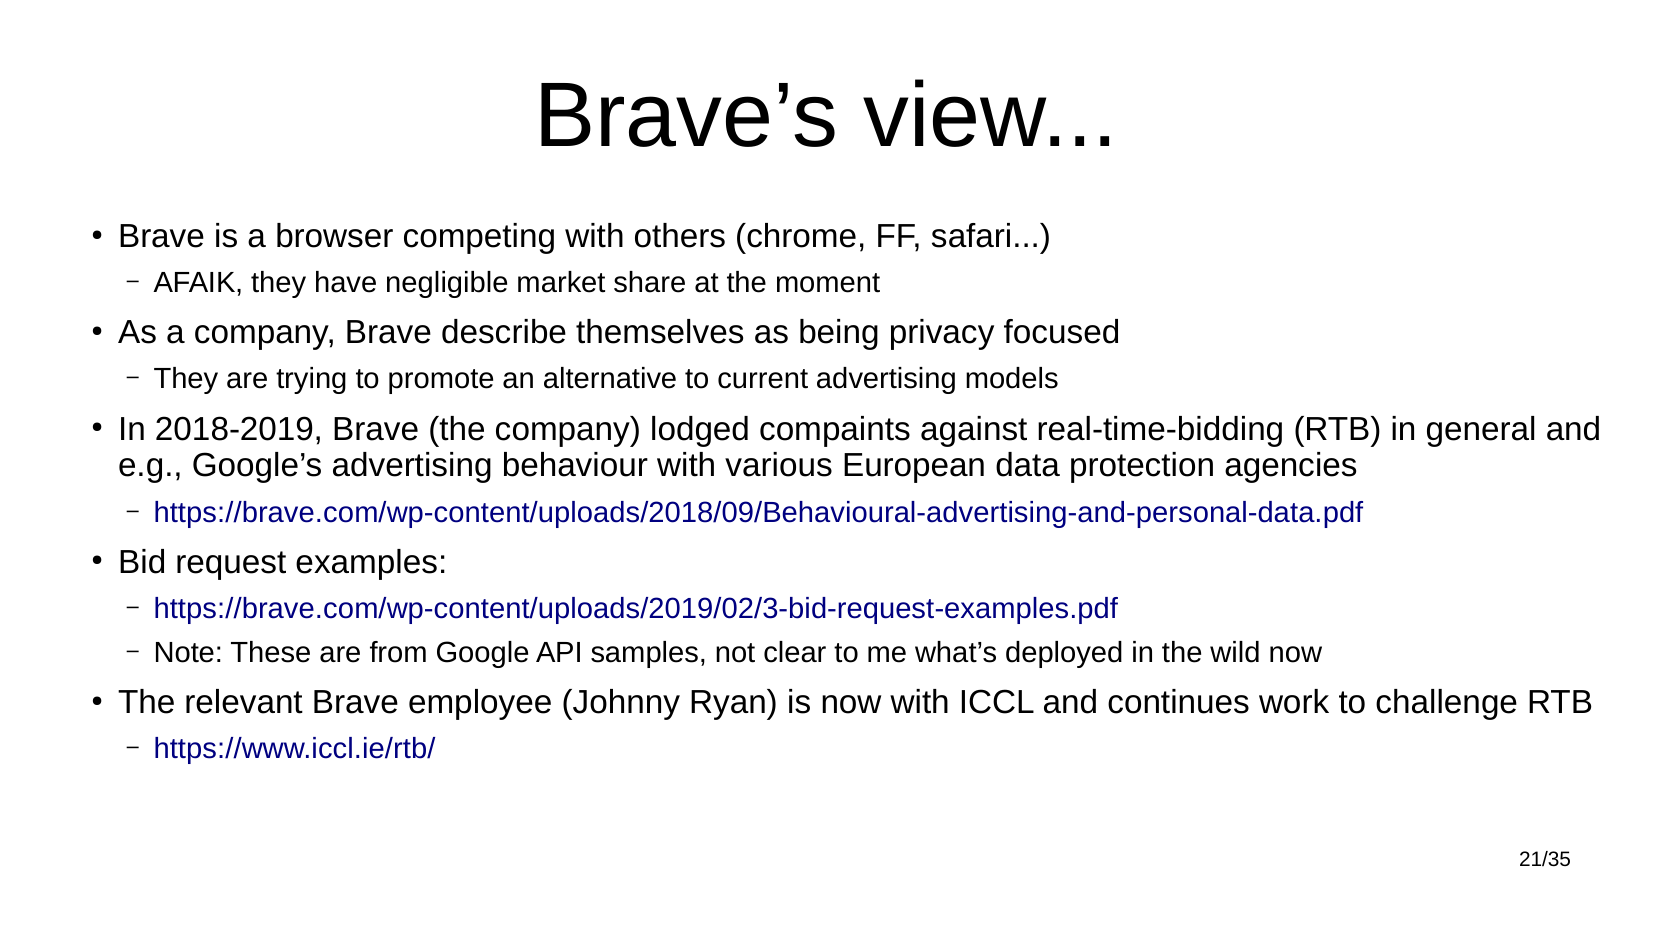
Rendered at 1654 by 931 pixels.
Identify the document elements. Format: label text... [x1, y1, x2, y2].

list Brave is a browser competing with others (chrome, FF, safari...) AFAIK, they have negligible market share at the moment As a company, Brave describe themselves as being privacy focused They are trying to promote an alternative to current advertising models In 2018-2019, Brave (the company) lodged compaints against real-time-bidding (RTB) in general and e.g., Google’s advertising behaviour with various European data protection agencies https://brave.com/wp-content/uploads/2018/09/Behavioural-advertising-and-personal-data.pdf Bid request examples: https://brave.com/wp-content/uploads/2019/02/3-bid-request-examples.pdf Note: These are from Google API samples, not clear to me what’s deployed in the wild now The relevant Brave employee (Johnny Ryan) is now with ICCL and continues work to challenge RTB https://www.iccl.ie/rtb/ [82, 217, 1619, 804]
title Brave’s view... [82, 37, 1571, 193]
